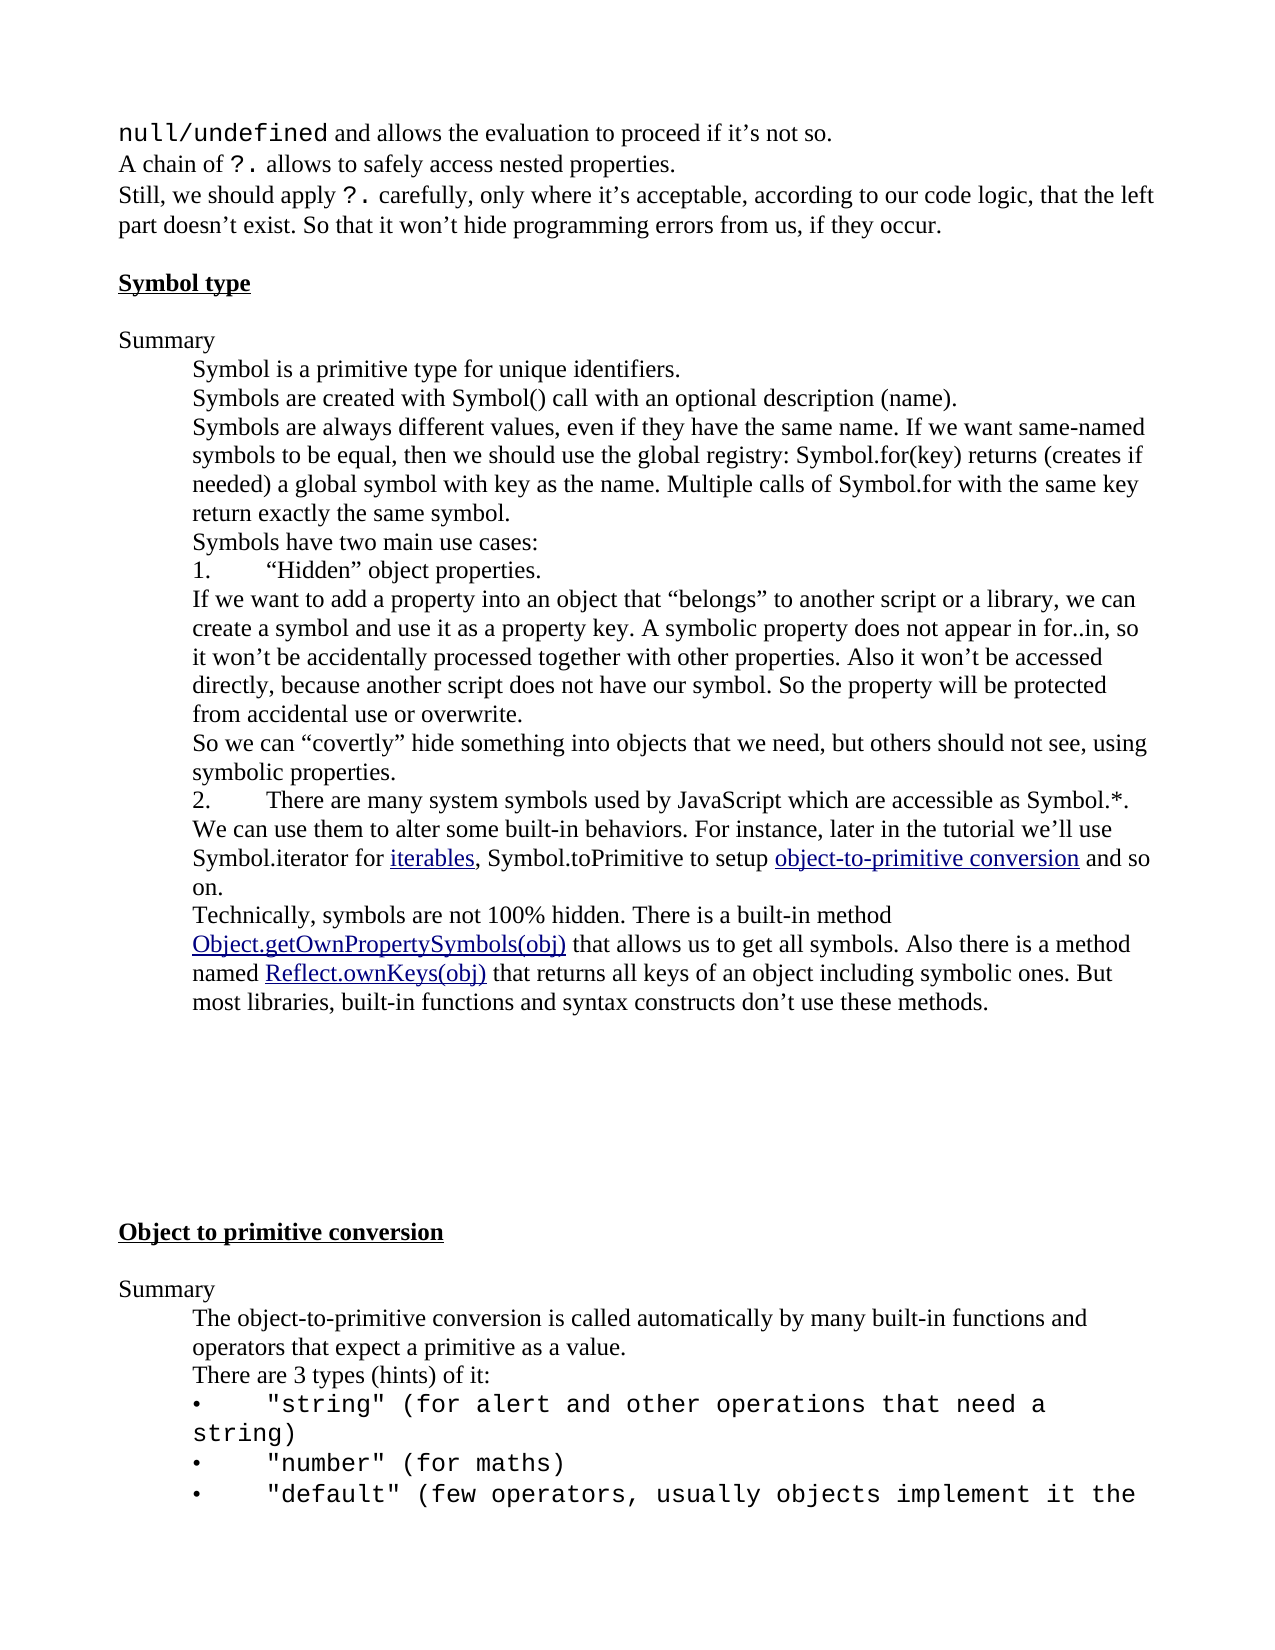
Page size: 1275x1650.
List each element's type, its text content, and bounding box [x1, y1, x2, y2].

text Summary [118, 326, 1157, 354]
list There are many system symbols used by JavaScript which are accessible as Symbol.*. We can use them to alter some built-in behaviors. For instance, later in the tutorial we’ll use Symbol.iterator for iterables, Symbol.toPrimitive to setup object-to-primitive conversion and so on. [192, 786, 1157, 901]
text Symbol is a primitive type for unique identifiers. [192, 354, 1157, 383]
text Symbol type [118, 268, 1157, 297]
text A chain of ?. allows to safely access nested properties. [118, 149, 1157, 180]
text Summary [118, 1274, 1157, 1303]
text If we want to add a property into an object that “belongs” to another script or a library, we can create a symbol and use it as a property key. A symbolic property does not appear in for..in, so it won’t be accidentally processed together with other properties. Also it won’t be accessed directly, because another script does not have our symbol. So the property will be protected from accidental use or overwrite. [192, 584, 1157, 728]
text Symbols are created with Symbol() call with an optional description (name). [192, 383, 1157, 412]
text The object-to-primitive conversion is called automatically by many built-in functions and operators that expect a primitive as a value. [192, 1303, 1157, 1361]
list "number" (for maths) [192, 1448, 1157, 1479]
text There are 3 types (hints) of it: [192, 1361, 1157, 1389]
list “Hidden” object properties. [192, 556, 1157, 584]
text Technically, symbols are not 100% hidden. There is a built-in method Object.getOwnPropertySymbols(obj) that allows us to get all symbols. Also there is a method named Reflect.ownKeys(obj) that returns all keys of an object including symbolic ones. But most libraries, built-in functions and syntax constructs don’t use these methods. [192, 901, 1157, 1016]
text Object to primitive conversion [118, 1217, 1157, 1246]
text Still, we should apply ?. carefully, only where it’s acceptable, according to our code logic, that the left part doesn’t exist. So that it won’t hide programming errors from us, if they occur. [118, 180, 1157, 239]
list "string" (for alert and other operations that need a string) [192, 1389, 1157, 1448]
text Symbols have two main use cases: [192, 527, 1157, 556]
text So we can “covertly” hide something into objects that we need, but others should not see, using symbolic properties. [192, 728, 1157, 786]
text Symbols are always different values, even if they have the same name. If we want same-named symbols to be equal, then we should use the global registry: Symbol.for(key) returns (creates if needed) a global symbol with key as the name. Multiple calls of Symbol.for with the same key return exactly the same symbol. [192, 412, 1157, 527]
list "default" (few operators, usually objects implement it the [192, 1479, 1157, 1510]
text null/undefined and allows the evaluation to proceed if it’s not so. [118, 118, 1157, 149]
